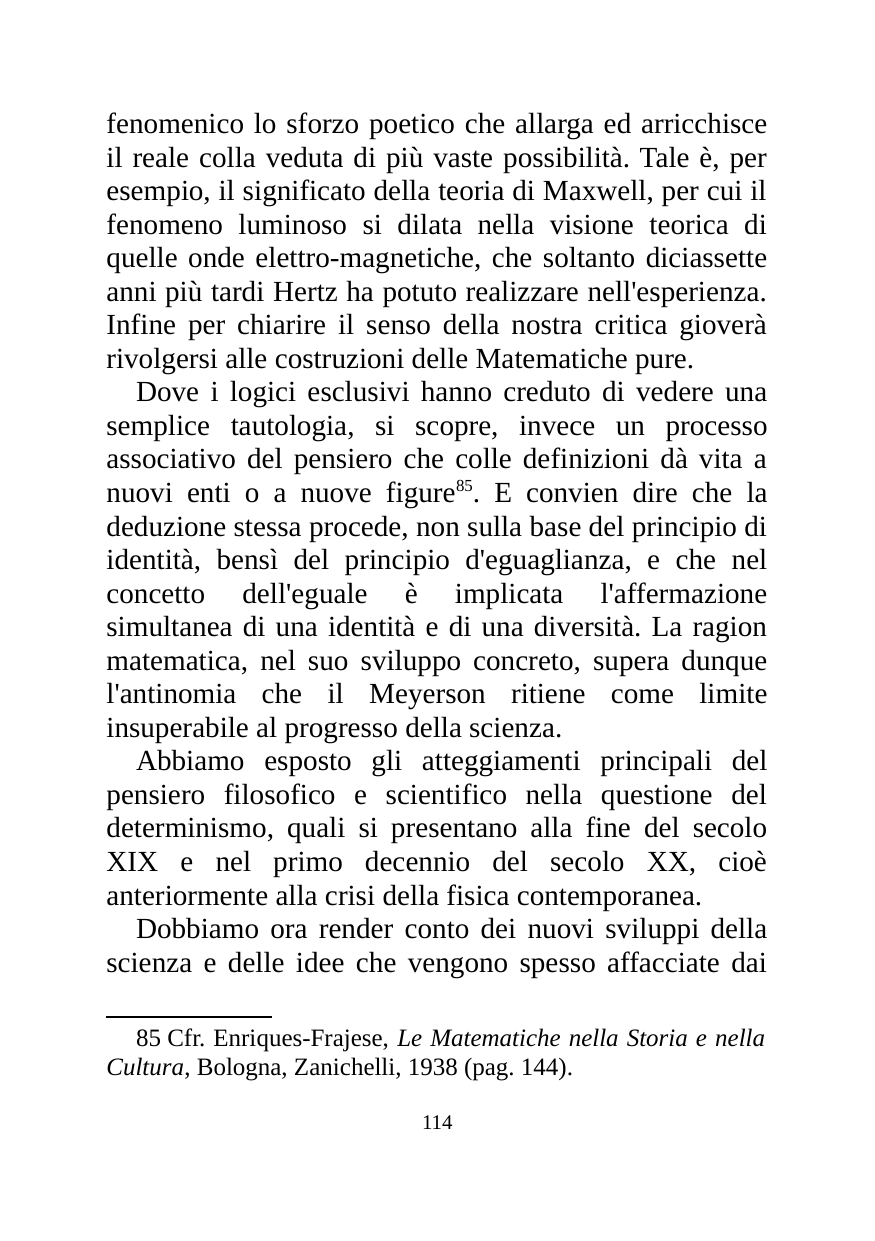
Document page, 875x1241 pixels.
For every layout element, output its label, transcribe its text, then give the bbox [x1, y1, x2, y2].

text Dove i logici esclusivi hanno creduto di vedere una semplice tautologia, si scopre, invece un processo associativo del pensiero che colle definizioni dà vita a nuovi enti o a nuove figure. E convien dire che la deduzione stessa procede, non sulla base del principio di identità, bensì del principio d'eguaglianza, e che nel concetto dell'eguale è implicata l'affermazione simultanea di una identità e di una diversità. La ragion matematica, nel suo sviluppo concreto, supera dunque l'antinomia che il Meyerson ritiene come limite insuperabile al progresso della scienza. [106, 374, 768, 743]
text fenomenico lo sforzo poetico che allarga ed arricchisce il reale colla veduta di più vaste possibilità. Tale è, per esempio, il significato della teoria di Maxwell, per cui il fenomeno luminoso si dilata nella visione teorica di quelle onde elettro-magnetiche, che soltanto diciassette anni più tardi Hertz ha potuto realizzare nell'esperienza. Infine per chiarire il senso della nostra critica gioverà rivolgersi alle costruzioni delle Matematiche pure. [106, 106, 768, 374]
text Abbiamo esposto gli atteggiamenti principali del pensiero filosofico e scientifico nella questione del determinismo, quali si presentano alla fine del secolo XIX e nel primo decennio del secolo XX, cioè anteriormente alla crisi della fisica contemporanea. [106, 743, 768, 911]
text Dobbiamo ora render conto dei nuovi sviluppi della scienza e delle idee che vengono spesso affacciate dai [106, 911, 768, 978]
text Cfr. Enriques-Frajese, Le Matematiche nella Storia e nella Cultura, Bologna, Zanichelli, 1938 (pag. 144). [106, 1023, 768, 1080]
